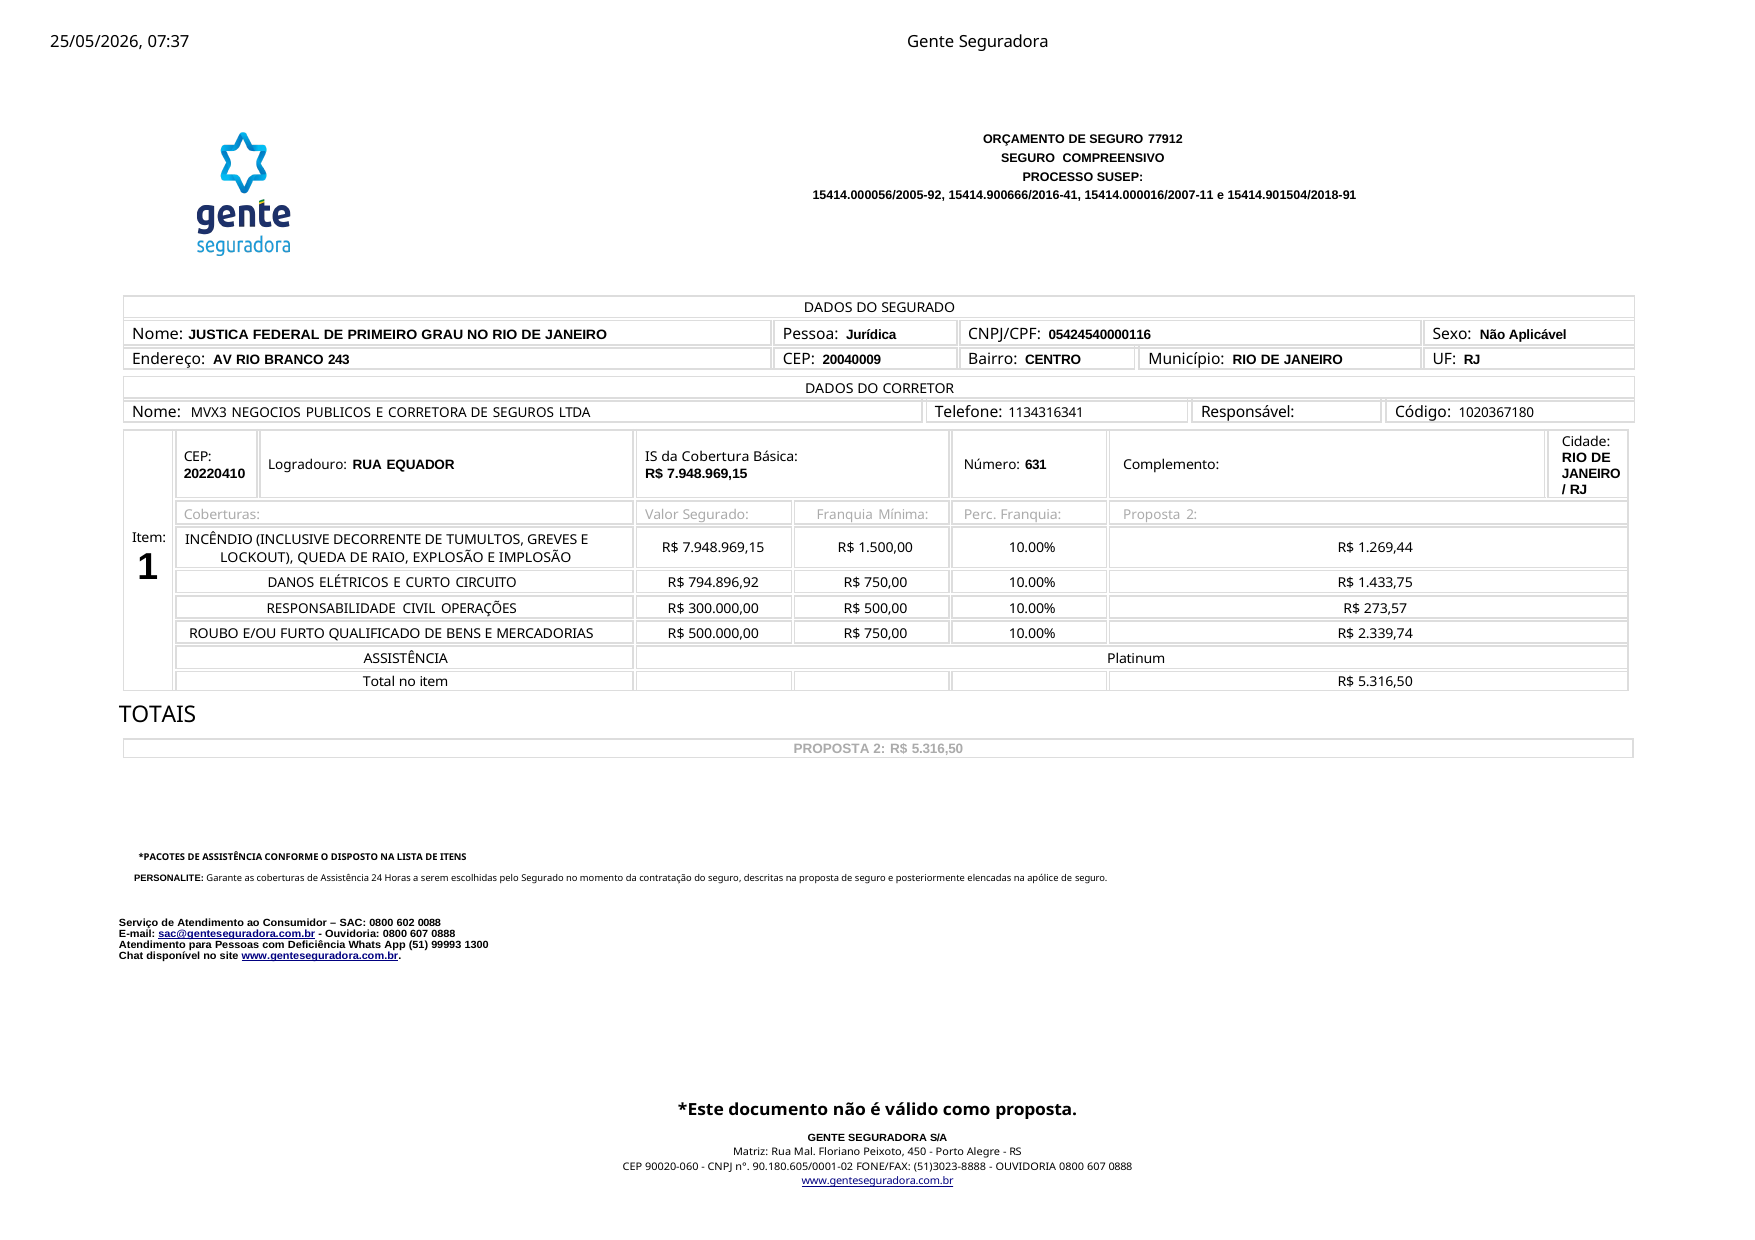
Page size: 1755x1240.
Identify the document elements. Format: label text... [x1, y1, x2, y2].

table_cell Código: 1020367180 [1387, 402, 1634, 421]
table_cell ROUBO E/OU FURTO QUALIFICADO DE BENS E MERCADORIAS [177, 622, 632, 642]
table_cell R$ 1.433,75 [1110, 571, 1627, 592]
table_cell R$ 7.948.969,15 [637, 528, 791, 567]
table_cell Bairro: CENTRO [961, 349, 1134, 368]
text PROPOSTA 2: R$ 5.316,50 [126, 741, 1631, 757]
table_cell Endereço: AV RIO BRANCO 243 [124, 349, 770, 368]
text GENTE SEGURADORA S/A [557, 1132, 1198, 1144]
table_cell Coberturas: [177, 502, 632, 523]
table_header Item: 1 [124, 431, 172, 689]
table_cell Nome: JUSTICA FEDERAL DE PRIMEIRO GRAU NO RIO DE JANEIRO [124, 321, 770, 344]
table_cell 10.00% [953, 571, 1106, 592]
table_cell Franquia Mínima: [795, 502, 948, 523]
text *Este documento não é válido como proposta. [557, 1097, 1198, 1120]
text E-mail: sac@genteseguradora.com.br - Ouvidoria: 0800 607 0888 Atendimento para Pessoas com Deficiência Whats App (51) 99993 1300 Chat disponível no site www.genteseguradora.com.br. [119, 929, 507, 961]
table_cell R$ 300.000,00 [637, 597, 791, 617]
table_cell INCÊNDIO (INCLUSIVE DECORRENTE DE TUMULTOS, GREVES E LOCKOUT), QUEDA DE RAIO, EXPLOSÃO E IMPLOSÃO [177, 528, 632, 567]
table_cell RESPONSABILIDADE CIVIL OPERAÇÕES [177, 597, 632, 617]
table_cell UF: RJ [1425, 349, 1634, 368]
table_cell DANOS ELÉTRICOS E CURTO CIRCUITO [177, 571, 632, 592]
table_cell Sexo: Não Aplicável [1425, 321, 1634, 344]
table_cell 10.00% [953, 622, 1106, 642]
table_header CEP: 20220410 [177, 431, 256, 497]
table_cell Total no item [177, 672, 632, 689]
text Matriz: Rua Mal. Floriano Peixoto, 450 - Porto Alegre - RS [557, 1144, 1198, 1158]
table_header Número: 631 [953, 431, 1106, 497]
table_cell CNPJ/CPF: 05424540000116 [961, 321, 1420, 344]
table_cell R$ 500,00 [795, 597, 948, 617]
table_header Complemento: [1110, 431, 1544, 497]
table_cell 10.00% [953, 528, 1106, 567]
table_header DADOS DO CORRETOR [124, 377, 1634, 397]
table_cell R$ 2.339,74 [1110, 622, 1627, 642]
table_cell Nome: MVX3 NEGOCIOS PUBLICOS E CORRETORA DE SEGUROS LTDA [124, 402, 921, 421]
table_cell R$ 5.316,50 [1110, 672, 1627, 689]
table_cell R$ 1.269,44 [1110, 528, 1627, 567]
table_cell [953, 672, 1106, 689]
table_cell [795, 672, 948, 689]
table_cell R$ 750,00 [795, 622, 948, 642]
table_header Logradouro: RUA EQUADOR [261, 431, 632, 497]
table_cell R$ 273,57 [1110, 597, 1627, 617]
table_header DADOS DO SEGURADO [124, 297, 1634, 316]
table_cell ASSISTÊNCIA [177, 647, 632, 667]
table_header Cidade: RIO DE JANEIRO / RJ [1549, 431, 1627, 497]
text CEP 90020-060 - CNPJ n°. 90.180.605/0001-02 FONE/FAX: (51)3023-8888 - OUVIDORIA 0800 607 0888 [557, 1159, 1198, 1173]
table_cell [637, 672, 791, 689]
table_header IS da Cobertura Básica: R$ 7.948.969,15 [637, 431, 948, 497]
text *PACOTES DE ASSISTÊNCIA CONFORME O DISPOSTO NA LISTA DE ITENS [138, 850, 1710, 863]
text ORÇAMENTO DE SEGURO 77912 SEGURO COMPREENSIVO PROCESSO SUSEP: [967, 132, 1198, 183]
table_cell Perc. Franquia: [953, 502, 1106, 523]
text Serviço de Atendimento ao Consumidor – SAC: 0800 602 0088 [119, 917, 1710, 928]
table_cell R$ 750,00 [795, 571, 948, 592]
table_cell Telefone: 1134316341 [927, 402, 1187, 421]
table_cell R$ 500.000,00 [637, 622, 791, 642]
table_cell Proposta 2: [1110, 502, 1627, 523]
text www.genteseguradora.com.br [557, 1173, 1198, 1188]
table_cell Município: RIO DE JANEIRO [1140, 349, 1420, 368]
table_cell Responsável: [1193, 402, 1380, 421]
table_cell R$ 794.896,92 [637, 571, 791, 592]
text 25/05/2026, 07:37 Gente Seguradora [50, 29, 1710, 52]
table_cell 10.00% [953, 597, 1106, 617]
table_cell CEP: 20040009 [775, 349, 956, 368]
table_cell Pessoa: Jurídica [775, 321, 956, 344]
table_cell R$ 1.500,00 [795, 528, 948, 567]
table_cell Platinum [637, 647, 1627, 667]
text TOTAIS [119, 698, 1710, 730]
table_cell Valor Segurado: [637, 502, 791, 523]
text PERSONALITE: Garante as coberturas de Assistência 24 Horas a serem escolhidas pelo Segurado no momento da contratação do seguro, descritas na proposta de seguro e posteriormente elencadas na apólice de seguro. [134, 871, 1710, 884]
text 15414.000056/2005-92, 15414.900666/2016-41, 15414.000016/2007-11 e 15414.901504/2018-91 [459, 188, 1710, 202]
